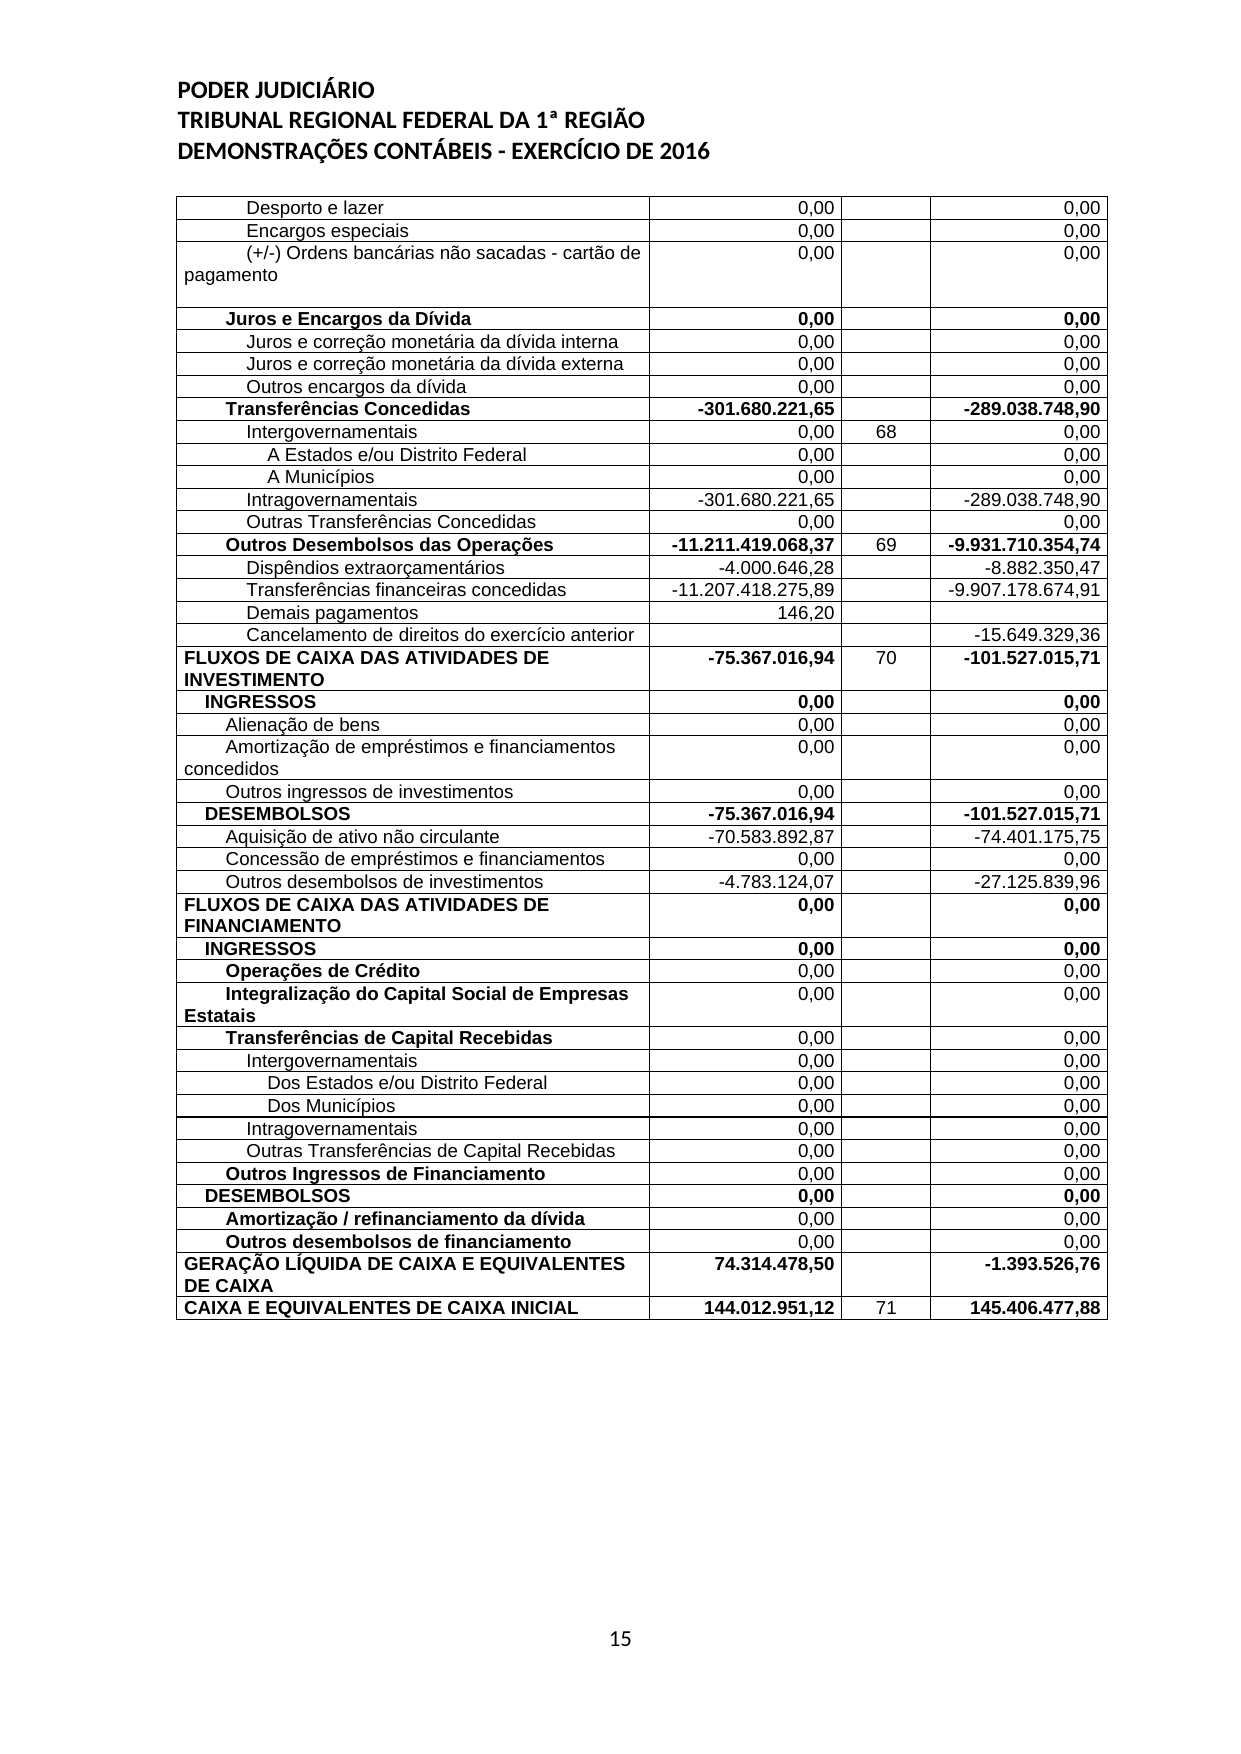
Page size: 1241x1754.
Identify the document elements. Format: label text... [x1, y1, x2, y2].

table_cell 0,00 [931, 197, 1107, 218]
table_cell 0,00 [931, 353, 1107, 374]
table_cell 0,00 [931, 1208, 1107, 1229]
table_cell 0,00 [650, 353, 841, 374]
table_cell 0,00 [931, 1140, 1107, 1162]
table_cell 0,00 [931, 220, 1107, 241]
table_cell -289.038.748,90 [931, 489, 1107, 510]
table_cell [842, 960, 930, 982]
table_cell Demais pagamentos [177, 602, 649, 623]
table_cell [842, 826, 930, 847]
table_cell 0,00 [650, 444, 841, 465]
table_cell Outros ingressos de investimentos [177, 780, 649, 802]
table_cell -8.882.350,47 [931, 556, 1107, 578]
table_cell A Estados e/ou Distrito Federal [177, 444, 649, 465]
table_cell 0,00 [650, 1185, 841, 1207]
table_cell Transferências de Capital Recebidas [177, 1027, 649, 1048]
table_cell 0,00 [931, 511, 1107, 533]
table_cell 0,00 [650, 330, 841, 352]
table_cell [842, 444, 930, 465]
table_cell -101.527.015,71 [931, 803, 1107, 824]
table_cell 0,00 [650, 242, 841, 307]
table_cell Intergovernamentais [177, 1050, 649, 1071]
table_cell [842, 197, 930, 218]
table_cell [842, 1185, 930, 1207]
table_cell Juros e correção monetária da dívida externa [177, 353, 649, 374]
table_cell 0,00 [931, 421, 1107, 442]
table_cell -4.783.124,07 [650, 871, 841, 892]
table_cell 0,00 [931, 308, 1107, 329]
table_cell 0,00 [650, 960, 841, 982]
table_cell DESEMBOLSOS [177, 803, 649, 824]
table_cell [842, 602, 930, 623]
table_cell Desporto e lazer [177, 197, 649, 218]
table_cell [842, 1118, 930, 1139]
table_cell 0,00 [931, 691, 1107, 713]
table_cell -1.393.526,76 [931, 1253, 1107, 1296]
table_cell -11.207.418.275,89 [650, 579, 841, 601]
table_cell 0,00 [650, 1118, 841, 1139]
table_cell 0,00 [650, 1163, 841, 1184]
table_cell [842, 736, 930, 779]
table_cell [842, 1050, 930, 1071]
table_cell [842, 983, 930, 1026]
table_cell 69 [842, 534, 930, 555]
table_cell -301.680.221,65 [650, 489, 841, 510]
table_cell 71 [842, 1297, 930, 1319]
table_cell 145.406.477,88 [931, 1297, 1107, 1319]
table_cell 0,00 [931, 894, 1107, 937]
table_cell [842, 242, 930, 307]
table_cell [650, 624, 841, 646]
table_cell 0,00 [650, 736, 841, 779]
table_cell Intragovernamentais [177, 489, 649, 510]
table_cell -4.000.646,28 [650, 556, 841, 578]
table_cell 70 [842, 647, 930, 690]
table_cell [842, 780, 930, 802]
table_cell 0,00 [931, 848, 1107, 870]
table_cell Dispêndios extraorçamentários [177, 556, 649, 578]
table_cell [842, 376, 930, 397]
table_cell [842, 1072, 930, 1094]
table_cell -289.038.748,90 [931, 398, 1107, 420]
table_cell 0,00 [931, 376, 1107, 397]
table_cell 0,00 [650, 1050, 841, 1071]
table_cell 0,00 [931, 780, 1107, 802]
table_cell Alienação de bens [177, 714, 649, 735]
table_cell 0,00 [650, 1027, 841, 1048]
table_cell [842, 398, 930, 420]
table_cell 0,00 [650, 1208, 841, 1229]
table_cell 68 [842, 421, 930, 442]
table_cell Cancelamento de direitos do exercício anterior [177, 624, 649, 646]
table_cell Outros desembolsos de investimentos [177, 871, 649, 892]
table_cell [842, 1095, 930, 1116]
table_cell CAIXA E EQUIVALENTES DE CAIXA INICIAL [177, 1297, 649, 1319]
table_cell GERAÇÃO LÍQUIDA DE CAIXA E EQUIVALENTES DE CAIXA [177, 1253, 649, 1296]
table_cell 0,00 [931, 242, 1107, 307]
table_cell Outros Ingressos de Financiamento [177, 1163, 649, 1184]
table_cell 0,00 [650, 714, 841, 735]
table_cell Concessão de empréstimos e financiamentos [177, 848, 649, 870]
table_cell 0,00 [931, 938, 1107, 959]
table_cell 0,00 [931, 1095, 1107, 1116]
table_cell 146,20 [650, 602, 841, 623]
table_cell Dos Estados e/ou Distrito Federal [177, 1072, 649, 1094]
table_cell [842, 691, 930, 713]
table_cell Juros e Encargos da Dívida [177, 308, 649, 329]
table_cell [842, 1253, 930, 1296]
table_cell 0,00 [931, 1185, 1107, 1207]
table_cell 0,00 [931, 1118, 1107, 1139]
table_cell [842, 330, 930, 352]
table_cell -101.527.015,71 [931, 647, 1107, 690]
table_cell 0,00 [931, 714, 1107, 735]
table_cell -11.211.419.068,37 [650, 534, 841, 555]
table_cell FLUXOS DE CAIXA DAS ATIVIDADES DE INVESTIMENTO [177, 647, 649, 690]
table_cell 0,00 [931, 1163, 1107, 1184]
table_cell 0,00 [650, 894, 841, 937]
table_cell FLUXOS DE CAIXA DAS ATIVIDADES DE FINANCIAMENTO [177, 894, 649, 937]
table_cell Amortização de empréstimos e financiamentos concedidos [177, 736, 649, 779]
table_cell Transferências financeiras concedidas [177, 579, 649, 601]
table_cell -75.367.016,94 [650, 647, 841, 690]
table_cell [842, 624, 930, 646]
table_cell [931, 602, 1107, 623]
table_cell 74.314.478,50 [650, 1253, 841, 1296]
table_cell [842, 556, 930, 578]
table_cell 0,00 [931, 1072, 1107, 1094]
table_cell 0,00 [931, 983, 1107, 1026]
table_cell 0,00 [650, 1095, 841, 1116]
table_cell [842, 714, 930, 735]
table_cell [842, 1208, 930, 1229]
table_cell 0,00 [650, 466, 841, 488]
table_cell 0,00 [650, 691, 841, 713]
table_cell 0,00 [650, 376, 841, 397]
table_cell Intragovernamentais [177, 1118, 649, 1139]
table_cell 0,00 [650, 780, 841, 802]
table_cell [842, 489, 930, 510]
table_cell Integralização do Capital Social de Empresas Estatais [177, 983, 649, 1026]
table_cell Operações de Crédito [177, 960, 649, 982]
table_cell -301.680.221,65 [650, 398, 841, 420]
table_cell 0,00 [650, 421, 841, 442]
table_cell 0,00 [931, 1027, 1107, 1048]
table_cell 0,00 [650, 848, 841, 870]
table_cell INGRESSOS [177, 938, 649, 959]
table_cell 0,00 [650, 983, 841, 1026]
table_cell [842, 220, 930, 241]
table_cell 0,00 [650, 938, 841, 959]
table_cell Outros encargos da dívida [177, 376, 649, 397]
table_cell -70.583.892,87 [650, 826, 841, 847]
table_cell [842, 871, 930, 892]
table_cell -27.125.839,96 [931, 871, 1107, 892]
table_cell 0,00 [931, 736, 1107, 779]
table_cell -15.649.329,36 [931, 624, 1107, 646]
table_cell 0,00 [931, 960, 1107, 982]
table_cell 0,00 [650, 220, 841, 241]
table_cell -9.907.178.674,91 [931, 579, 1107, 601]
table_cell [842, 511, 930, 533]
table_cell [842, 848, 930, 870]
table_cell Juros e correção monetária da dívida interna [177, 330, 649, 352]
table_cell 0,00 [650, 308, 841, 329]
table_cell [842, 1230, 930, 1252]
table_cell Dos Municípios [177, 1095, 649, 1116]
table_cell 0,00 [650, 1140, 841, 1162]
table_cell [842, 353, 930, 374]
table_cell -74.401.175,75 [931, 826, 1107, 847]
table_cell [842, 1163, 930, 1184]
table_cell 0,00 [650, 511, 841, 533]
table_cell (+/-) Ordens bancárias não sacadas - cartão de pagamento [177, 242, 649, 307]
table_cell Outros desembolsos de financiamento [177, 1230, 649, 1252]
table_cell 0,00 [931, 444, 1107, 465]
table_cell [842, 466, 930, 488]
table_cell A Municípios [177, 466, 649, 488]
table_cell 0,00 [931, 1050, 1107, 1071]
table_cell Outras Transferências de Capital Recebidas [177, 1140, 649, 1162]
table_cell Transferências Concedidas [177, 398, 649, 420]
table_cell 0,00 [931, 466, 1107, 488]
table_cell -9.931.710.354,74 [931, 534, 1107, 555]
table_cell 0,00 [650, 1072, 841, 1094]
table_cell Outras Transferências Concedidas [177, 511, 649, 533]
table_cell [842, 938, 930, 959]
table_cell DESEMBOLSOS [177, 1185, 649, 1207]
table_cell 0,00 [650, 1230, 841, 1252]
table_cell 144.012.951,12 [650, 1297, 841, 1319]
table_cell Intergovernamentais [177, 421, 649, 442]
table_cell Encargos especiais [177, 220, 649, 241]
table_cell Aquisição de ativo não circulante [177, 826, 649, 847]
table_cell INGRESSOS [177, 691, 649, 713]
table_cell 0,00 [650, 197, 841, 218]
table_cell 0,00 [931, 1230, 1107, 1252]
table_cell Outros Desembolsos das Operações [177, 534, 649, 555]
table_cell Amortização / refinanciamento da dívida [177, 1208, 649, 1229]
table_cell [842, 894, 930, 937]
table_cell [842, 1027, 930, 1048]
table_cell [842, 579, 930, 601]
table_cell [842, 1140, 930, 1162]
table_cell -75.367.016,94 [650, 803, 841, 824]
table_cell 0,00 [931, 330, 1107, 352]
table_cell [842, 803, 930, 824]
table_cell [842, 308, 930, 329]
